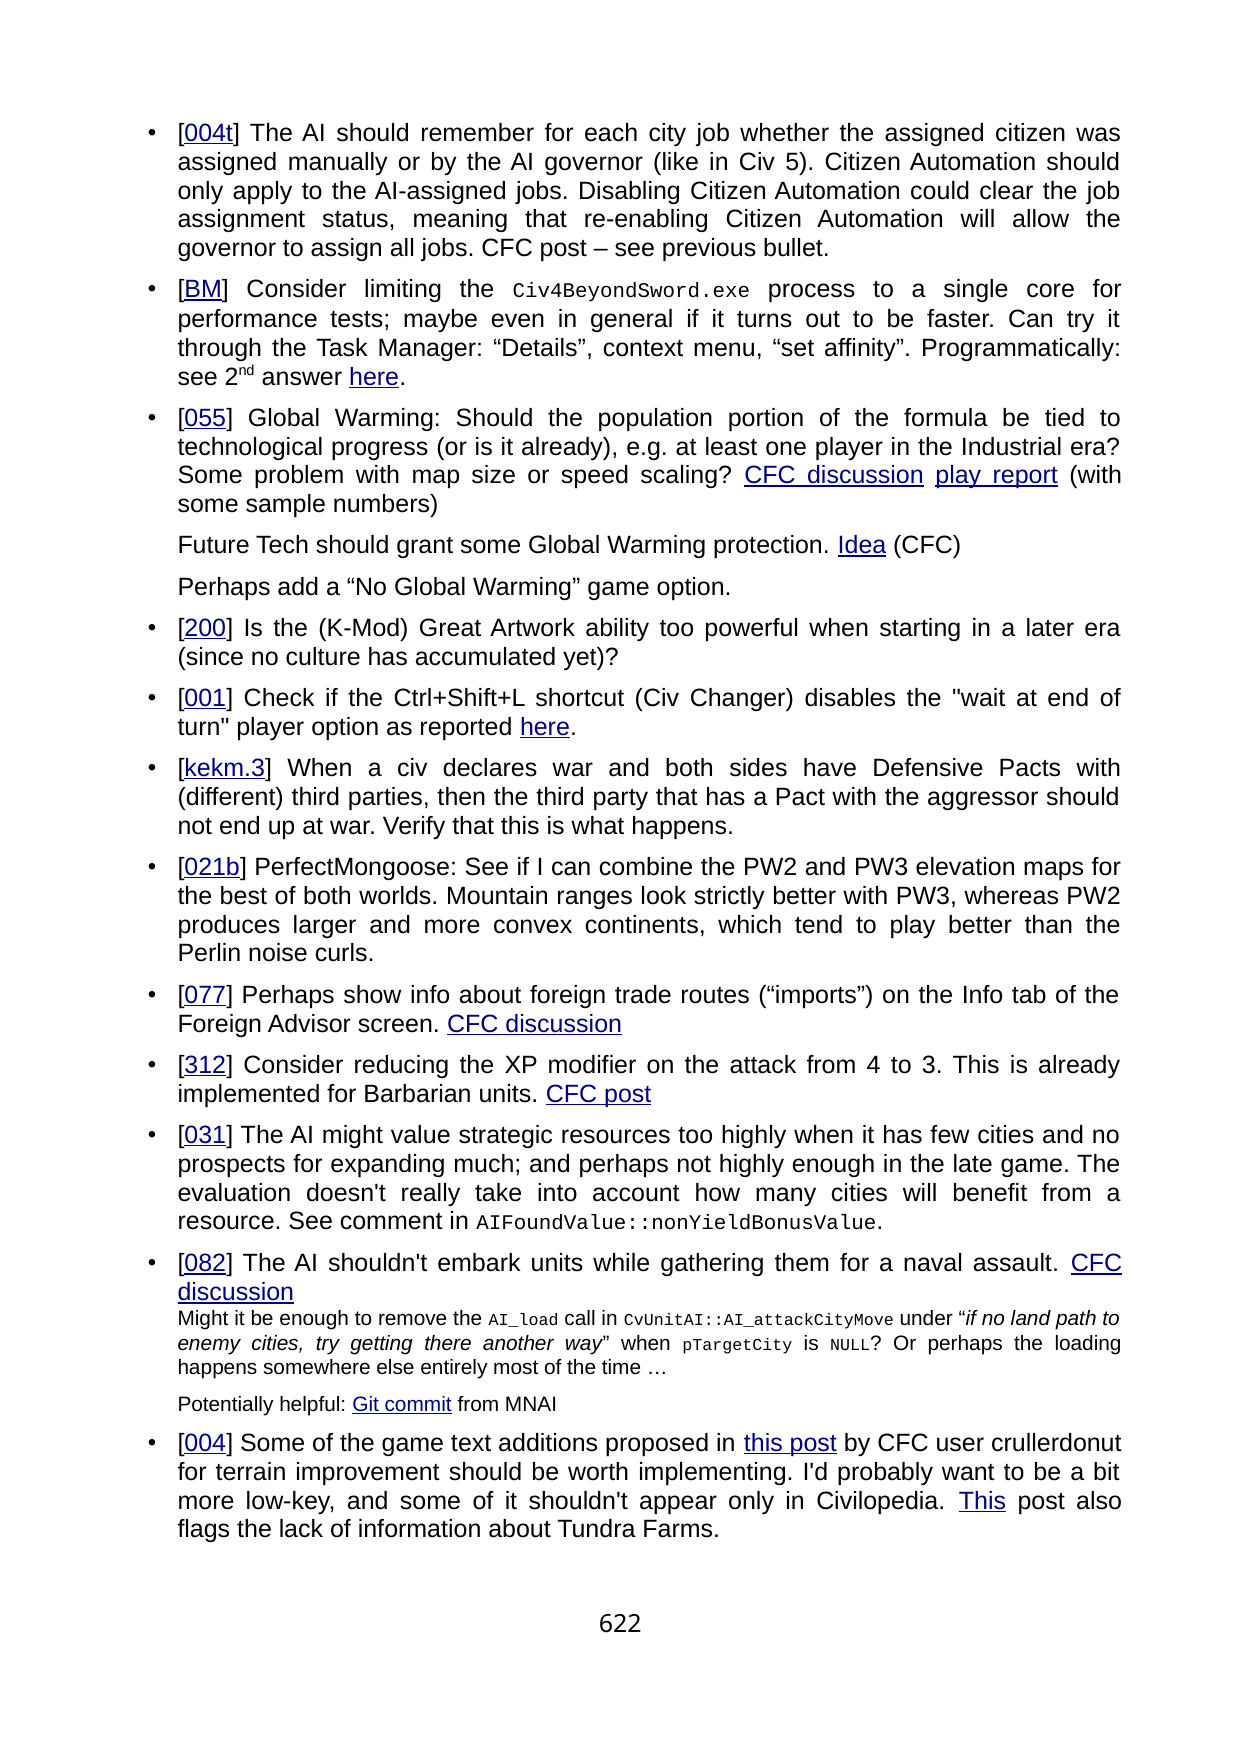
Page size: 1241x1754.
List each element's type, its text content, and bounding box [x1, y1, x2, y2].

list [312] Consider reducing the XP modifier on the attack from 4 to 3. This is already implemented for Barbarian units. CFC post [148, 1050, 1122, 1107]
list [BM] Consider limiting the Civ4BeyondSword.exe process to a single core for performance tests; maybe even in general if it turns out to be faster. Can try it through the Task Manager: “Details”, context menu, “set affinity”. Programmatically: see 2nd answer here. [148, 274, 1122, 390]
list [031] The AI might value strategic resources too highly when it has few cities and no prospects for expanding much; and perhaps not highly enough in the late game. The evaluation doesn't really take into account how many cities will benefit from a resource. See comment in AIFoundValue::nonYieldBonusValue. [148, 1120, 1122, 1236]
list Future Tech should grant some Global Warming protection. Idea (CFC) [148, 531, 1122, 559]
list Potentially helpful: Git commit from MNAI [148, 1392, 1122, 1416]
list [082] The AI shouldn't embark units while gathering them for a naval assault. CFC discussion Might it be enough to remove the AI_load call in CvUnitAI::AI_attackCityMove under “if no land path to enemy cities, try getting there another way” when pTargetCity is NULL? Or perhaps the loading happens somewhere else entirely most of the time … [148, 1248, 1122, 1379]
list Perhaps add a “No Global Warming” game option. [148, 572, 1122, 601]
list [077] Perhaps show info about foreign trade routes (“imports”) on the Info tab of the Foreign Advisor screen. CFC discussion [148, 980, 1122, 1037]
list [004] Some of the game text additions proposed in this post by CFC user crullerdonut for terrain improvement should be worth implementing. I'd probably want to be a bit more low-key, and some of it shouldn't appear only in Civilopedia. This post also flags the lack of information about Tundra Farms. [148, 1428, 1122, 1543]
list [200] Is the (K-Mod) Great Artwork ability too powerful when starting in a later era (since no culture has accumulated yet)? [148, 613, 1122, 671]
list [021b] PerfectMongoose: See if I can combine the PW2 and PW3 elevation maps for the best of both worlds. Mountain ranges look strictly better with PW3, whereas PW2 produces larger and more convex continents, which tend to play better than the Perlin noise curls. [148, 852, 1122, 967]
list [001] Check if the Ctrl+Shift+L shortcut (Civ Changer) disables the "wait at end of turn" player option as reported here. [148, 683, 1122, 741]
list [055] Global Warming: Should the population portion of the formula be tied to technological progress (or is it already), e.g. at least one player in the Industrial era? Some problem with map size or speed scaling? CFC discussion play report (with some sample numbers) [148, 403, 1122, 518]
list [004t] The AI should remember for each city job whether the assigned citizen was assigned manually or by the AI governor (like in Civ 5). Citizen Automation should only apply to the AI-assigned jobs. Disabling Citizen Automation could clear the job assignment status, meaning that re-enabling Citizen Automation will allow the governor to assign all jobs. CFC post – see previous bullet. [148, 118, 1122, 262]
list [kekm.3] When a civ declares war and both sides have Defensive Pacts with (different) third parties, then the third party that has a Pact with the aggressor should not end up at war. Verify that this is what happens. [148, 753, 1122, 839]
